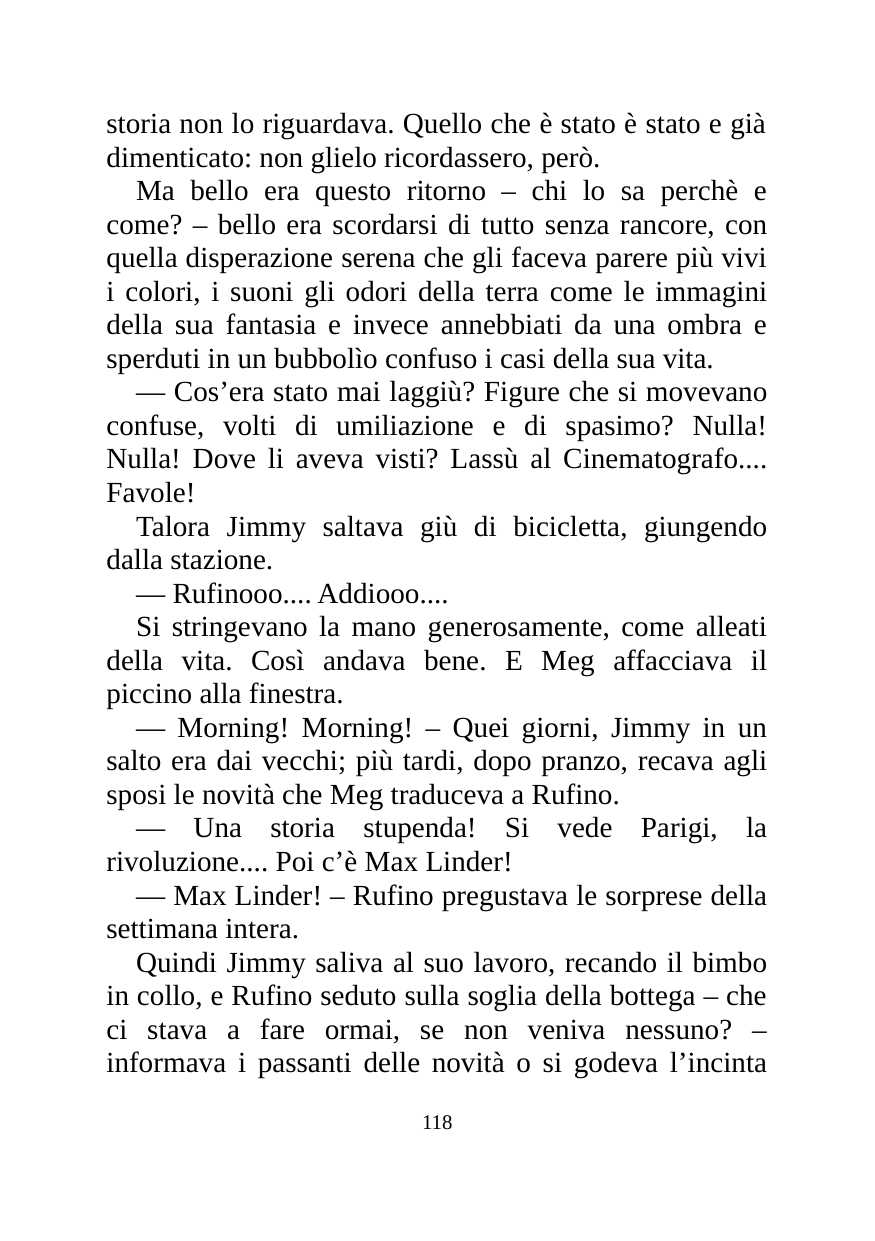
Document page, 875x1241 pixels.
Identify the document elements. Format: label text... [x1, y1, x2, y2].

text — Morning! Morning! – Quei giorni, Jimmy in un salto era dai vecchi; più tardi, dopo pranzo, recava agli sposi le novità che Meg traduceva a Rufino. [106, 710, 768, 811]
text Ma bello era questo ritorno – chi lo sa perchè e come? – bello era scordarsi di tutto senza rancore, con quella disperazione serena che gli faceva parere più vivi i colori, i suoni gli odori della terra come le immagini della sua fantasia e invece annebbiati da una ombra e sperduti in un bubbolìo confuso i casi della sua vita. [106, 173, 768, 374]
text Si stringevano la mano generosamente, come alleati della vita. Così andava bene. E Meg affacciava il piccino alla finestra. [106, 609, 768, 710]
text — Rufinooo.... Addiooo.... [106, 576, 768, 609]
text — Una storia stupenda! Si vede Parigi, la rivoluzione.... Poi c’è Max Linder! [106, 811, 768, 878]
text Quindi Jimmy saliva al suo lavoro, recando il bimbo in collo, e Rufino seduto sulla soglia della bottega – che ci stava a fare ormai, se non veniva nessuno? – informava i passanti delle novità o si godeva l’incinta [106, 945, 768, 1079]
text — Cos’era stato mai laggiù? Figure che si movevano confuse, volti di umiliazione e di spasimo? Nulla! Nulla! Dove li aveva visti? Lassù al Cinematografo.... Favole! [106, 374, 768, 509]
text — Max Linder! – Rufino pregustava le sorprese della settimana intera. [106, 878, 768, 945]
text storia non lo riguardava. Quello che è stato è stato e già dimenticato: non glielo ricordassero, però. [106, 106, 768, 173]
text Talora Jimmy saltava giù di bicicletta, giungendo dalla stazione. [106, 509, 768, 576]
